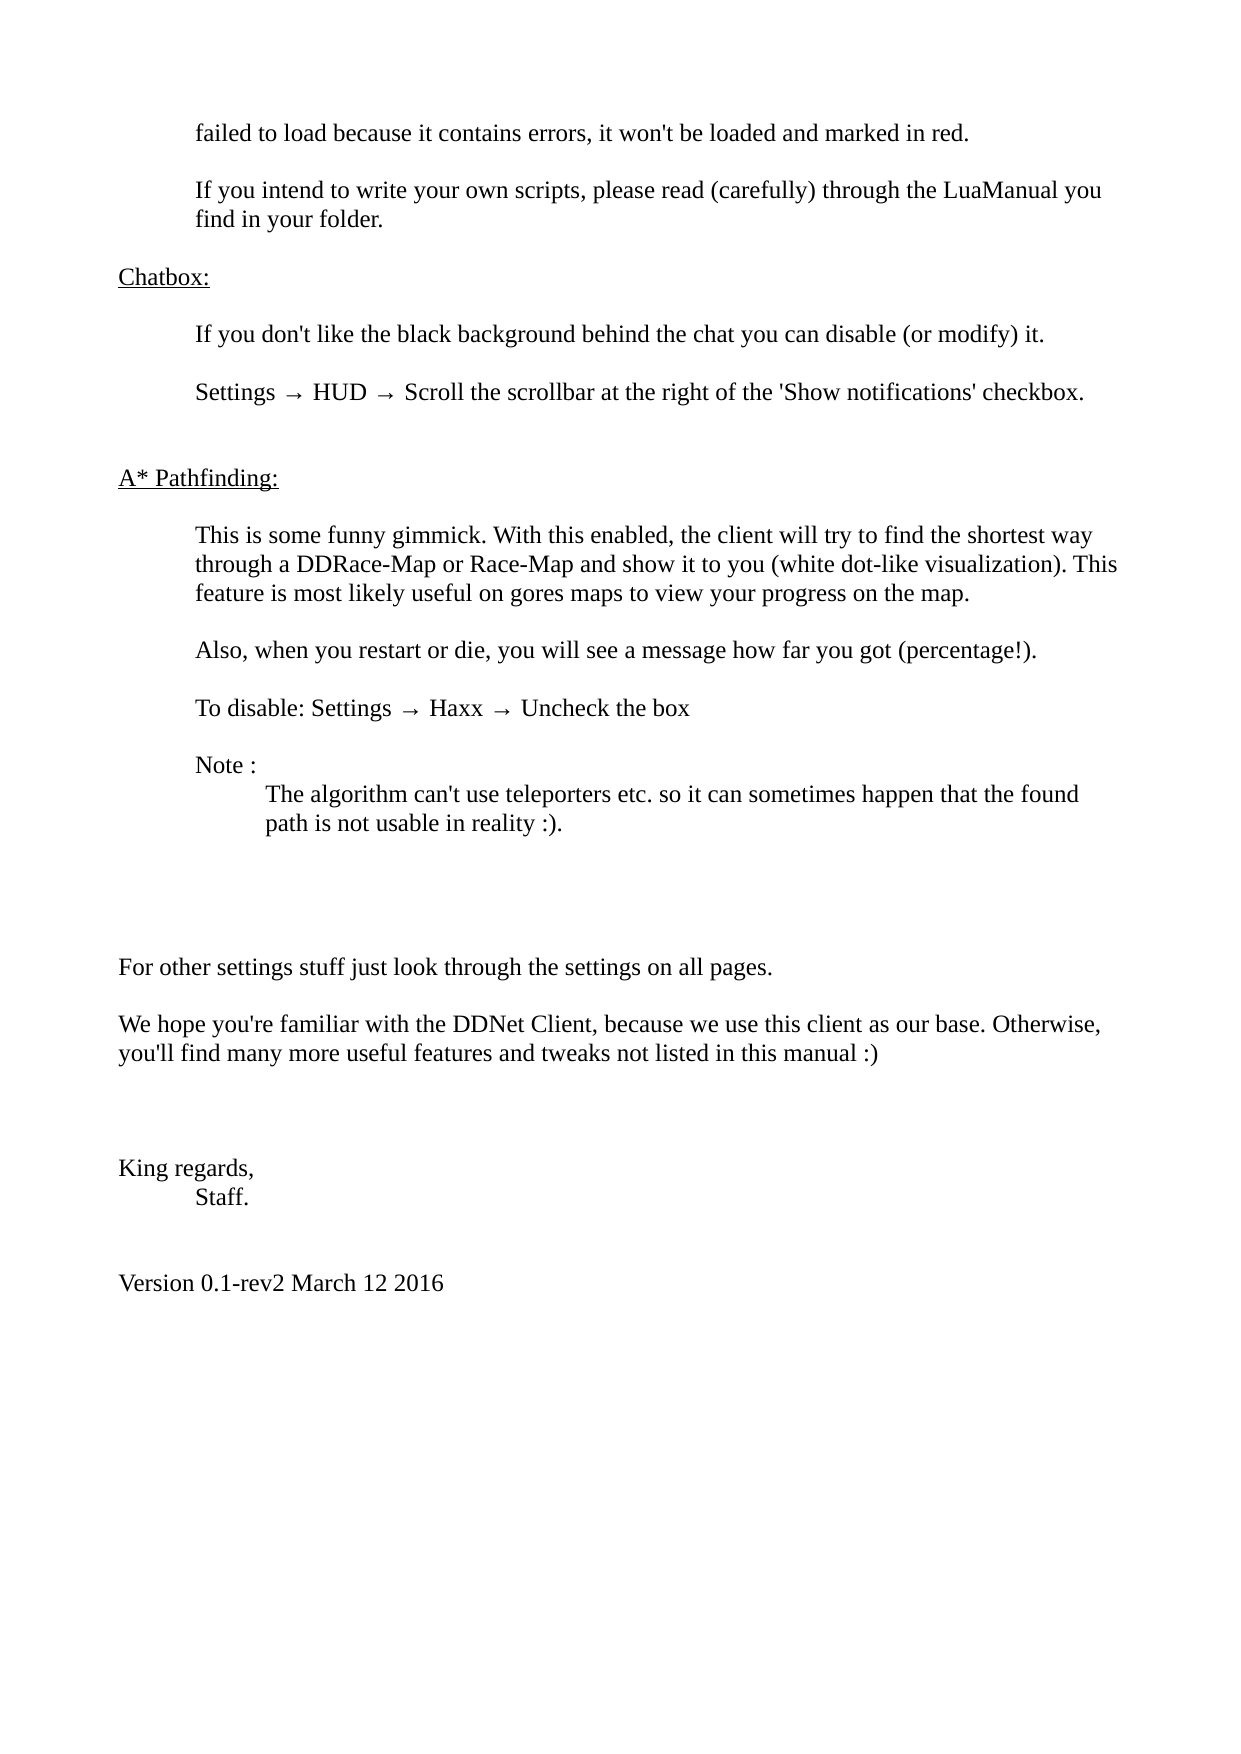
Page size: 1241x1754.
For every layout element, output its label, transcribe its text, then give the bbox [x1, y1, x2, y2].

text The algorithm can't use teleporters etc. so it can sometimes happen that the found path is not usable in reality :). [118, 779, 1122, 837]
text If you don't like the black background behind the chat you can disable (or modify) it. [118, 319, 1122, 348]
text Also, when you restart or die, you will see a message how far you got (percentage!). [118, 636, 1122, 664]
text Note : [118, 751, 1122, 779]
text Version 0.1-rev2 March 12 2016 [118, 1239, 1122, 1297]
text If you intend to write your own scripts, please read (carefully) through the LuaManual you find in your folder. [118, 176, 1122, 233]
text A* Pathfinding: [118, 463, 1122, 492]
text To disable: Settings → Haxx → Uncheck the box [118, 693, 1122, 722]
text For other settings stuff just look through the settings on all pages. [118, 952, 1122, 981]
text We hope you're familiar with the DDNet Client, because we use this client as our base. Otherwise, you'll find many more useful features and tweaks not listed in this manual :) [118, 1009, 1122, 1067]
text Settings → HUD → Scroll the scrollbar at the right of the 'Show notifications' checkbox. [118, 377, 1122, 406]
text This is some funny gimmick. With this enabled, the client will try to find the shortest way through a DDRace-Map or Race-Map and show it to you (white dot-like visualization). This [118, 521, 1122, 578]
text failed to load because it contains errors, it won't be loaded and marked in red. [118, 118, 1122, 147]
text Staff. [118, 1182, 1122, 1211]
text feature is most likely useful on gores maps to view your progress on the map. [118, 578, 1122, 607]
text King regards, [118, 1153, 1122, 1182]
text Chatbox: [118, 262, 1122, 291]
